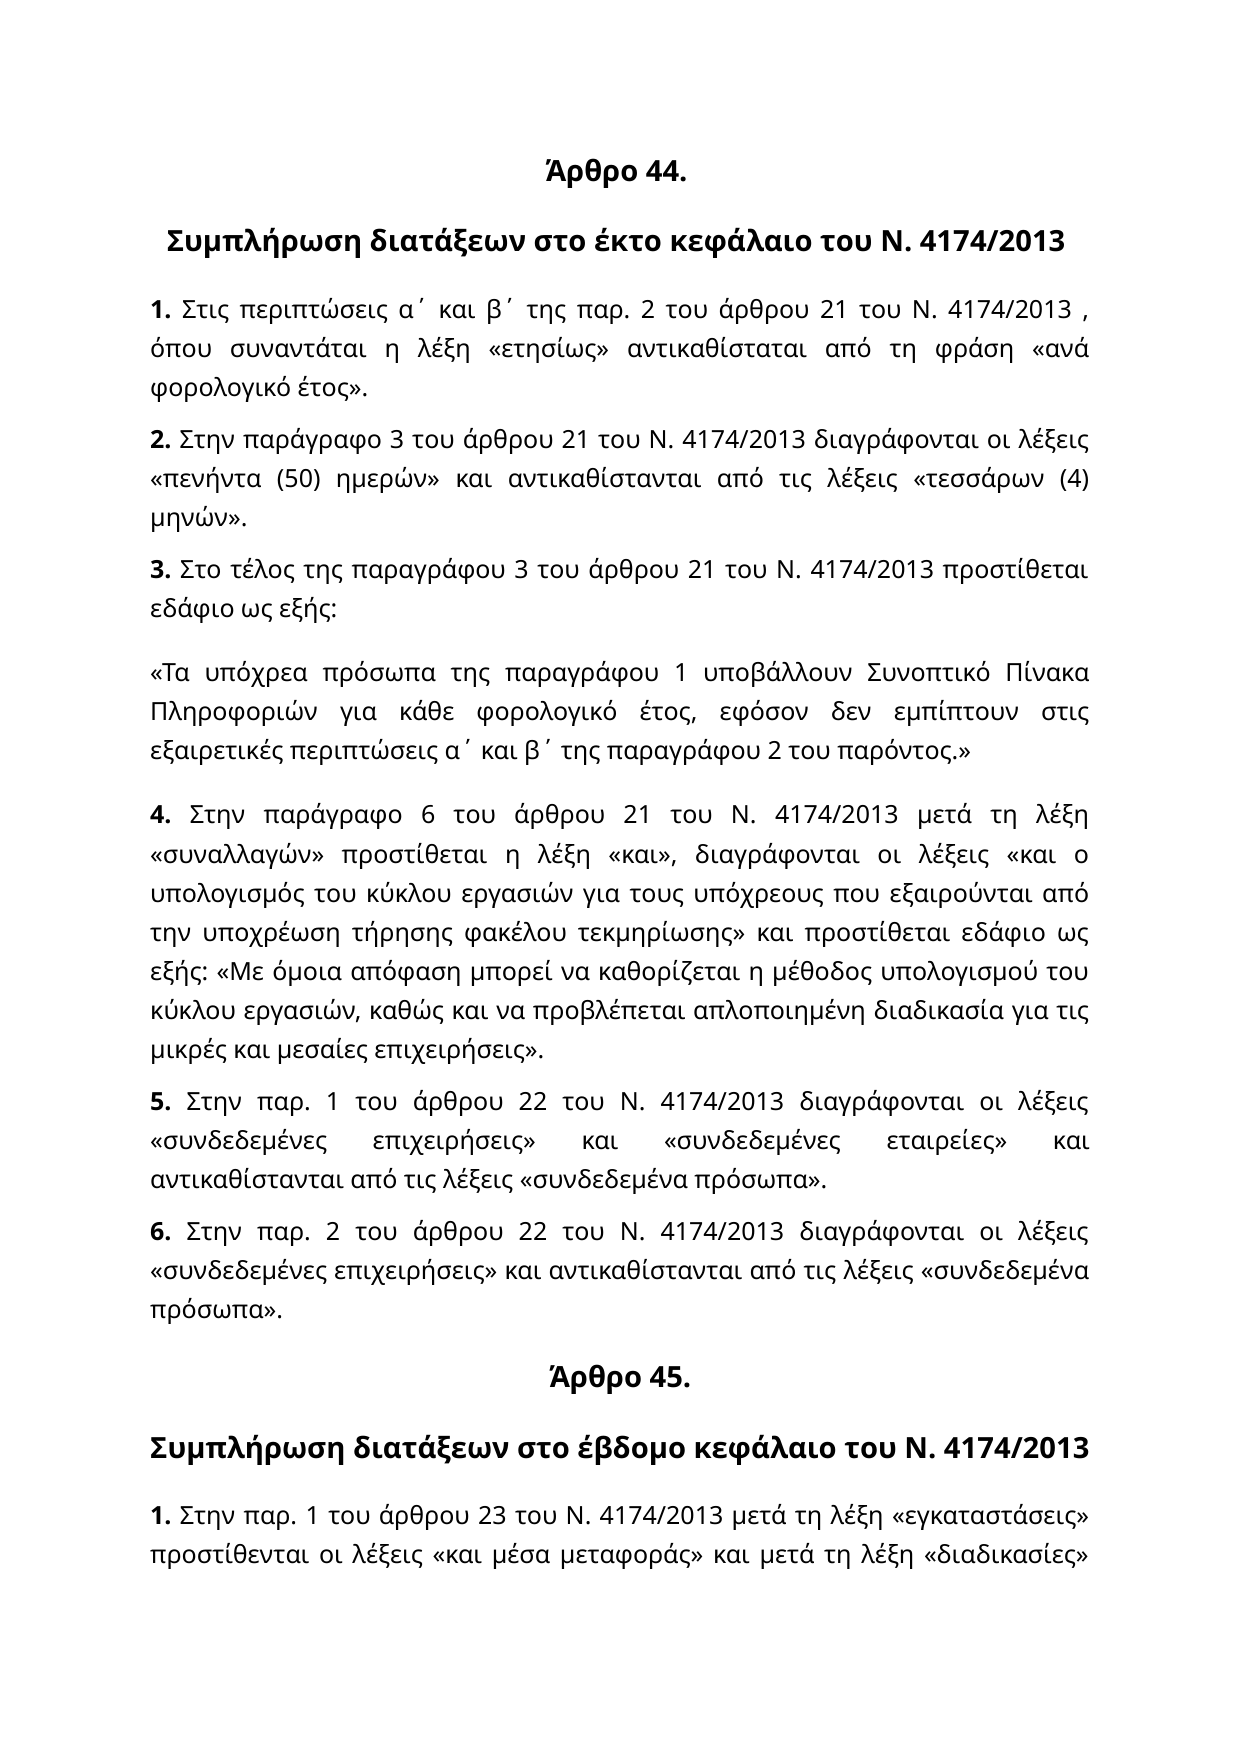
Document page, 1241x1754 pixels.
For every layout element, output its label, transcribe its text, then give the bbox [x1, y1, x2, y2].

subtitle Συμπλήρωση διατάξεων στο έκτο κεφάλαιο του Ν. 4174/2013 [150, 221, 1090, 260]
text 6. Στην παρ. 2 του άρθρου 22 του Ν. 4174/2013 διαγράφονται οι λέξεις «συνδεδεμένες επιχειρήσεις» και αντικαθίστανται από τις λέξεις «συνδεδεμένα πρόσωπα». [150, 1214, 1090, 1326]
subtitle Άρθρο 45. [150, 1356, 1090, 1396]
text 4. Στην παράγραφο 6 του άρθρου 21 του Ν. 4174/2013 μετά τη λέξη «συναλλαγών» προστίθεται η λέξη «και», διαγράφονται οι λέξεις «και ο υπολογισμός του κύκλου εργασιών για τους υπόχρεους που εξαιρούνται από την υποχρέωση τήρησης φακέλου τεκμηρίωσης» και προστίθεται εδάφιο ως εξής: «Με όμοια απόφαση μπορεί να καθορίζεται η μέθοδος υπολογισμού του κύκλου εργασιών, καθώς και να προβλέπεται απλοποιημένη διαδικασία για τις μικρές και μεσαίες επιχειρήσεις». [150, 797, 1090, 1066]
subtitle Συμπλήρωση διατάξεων στο έβδομο κεφάλαιο του Ν. 4174/2013 [150, 1427, 1090, 1467]
text 1. Στην παρ. 1 του άρθρου 23 του Ν. 4174/2013 μετά τη λέξη «εγκαταστάσεις» προστίθενται οι λέξεις «και μέσα μεταφοράς» και μετά τη λέξη «διαδικασίες» [150, 1497, 1090, 1571]
text 2. Στην παράγραφο 3 του άρθρου 21 του Ν. 4174/2013 διαγράφονται οι λέξεις «πενήντα (50) ημερών» και αντικαθίστανται από τις λέξεις «τεσσάρων (4) μηνών». [150, 421, 1090, 534]
subtitle Άρθρο 44. [150, 150, 1090, 190]
text 3. Στο τέλος της παραγράφου 3 του άρθρου 21 του Ν. 4174/2013 προστίθεται εδάφιο ως εξής: [150, 551, 1090, 624]
text «Τα υπόχρεα πρόσωπα της παραγράφου 1 υποβάλλουν Συνοπτικό Πίνακα Πληροφοριών για κάθε φορολογικό έτος, εφόσον δεν εμπίπτουν στις εξαιρετικές περιπτώσεις α΄ και β΄ της παραγράφου 2 του παρόντος.» [150, 654, 1090, 767]
text 5. Στην παρ. 1 του άρθρου 22 του Ν. 4174/2013 διαγράφονται οι λέξεις «συνδεδεμένες επιχειρήσεις» και «συνδεδεμένες εταιρείες» και αντικαθίστανται από τις λέξεις «συνδεδεμένα πρόσωπα». [150, 1084, 1090, 1196]
text 1. Στις περιπτώσεις α΄ και β΄ της παρ. 2 του άρθρου 21 του Ν. 4174/2013 , όπου συναντάται η λέξη «ετησίως» αντικαθίσταται από τη φράση «ανά φορολογικό έτος». [150, 291, 1090, 404]
